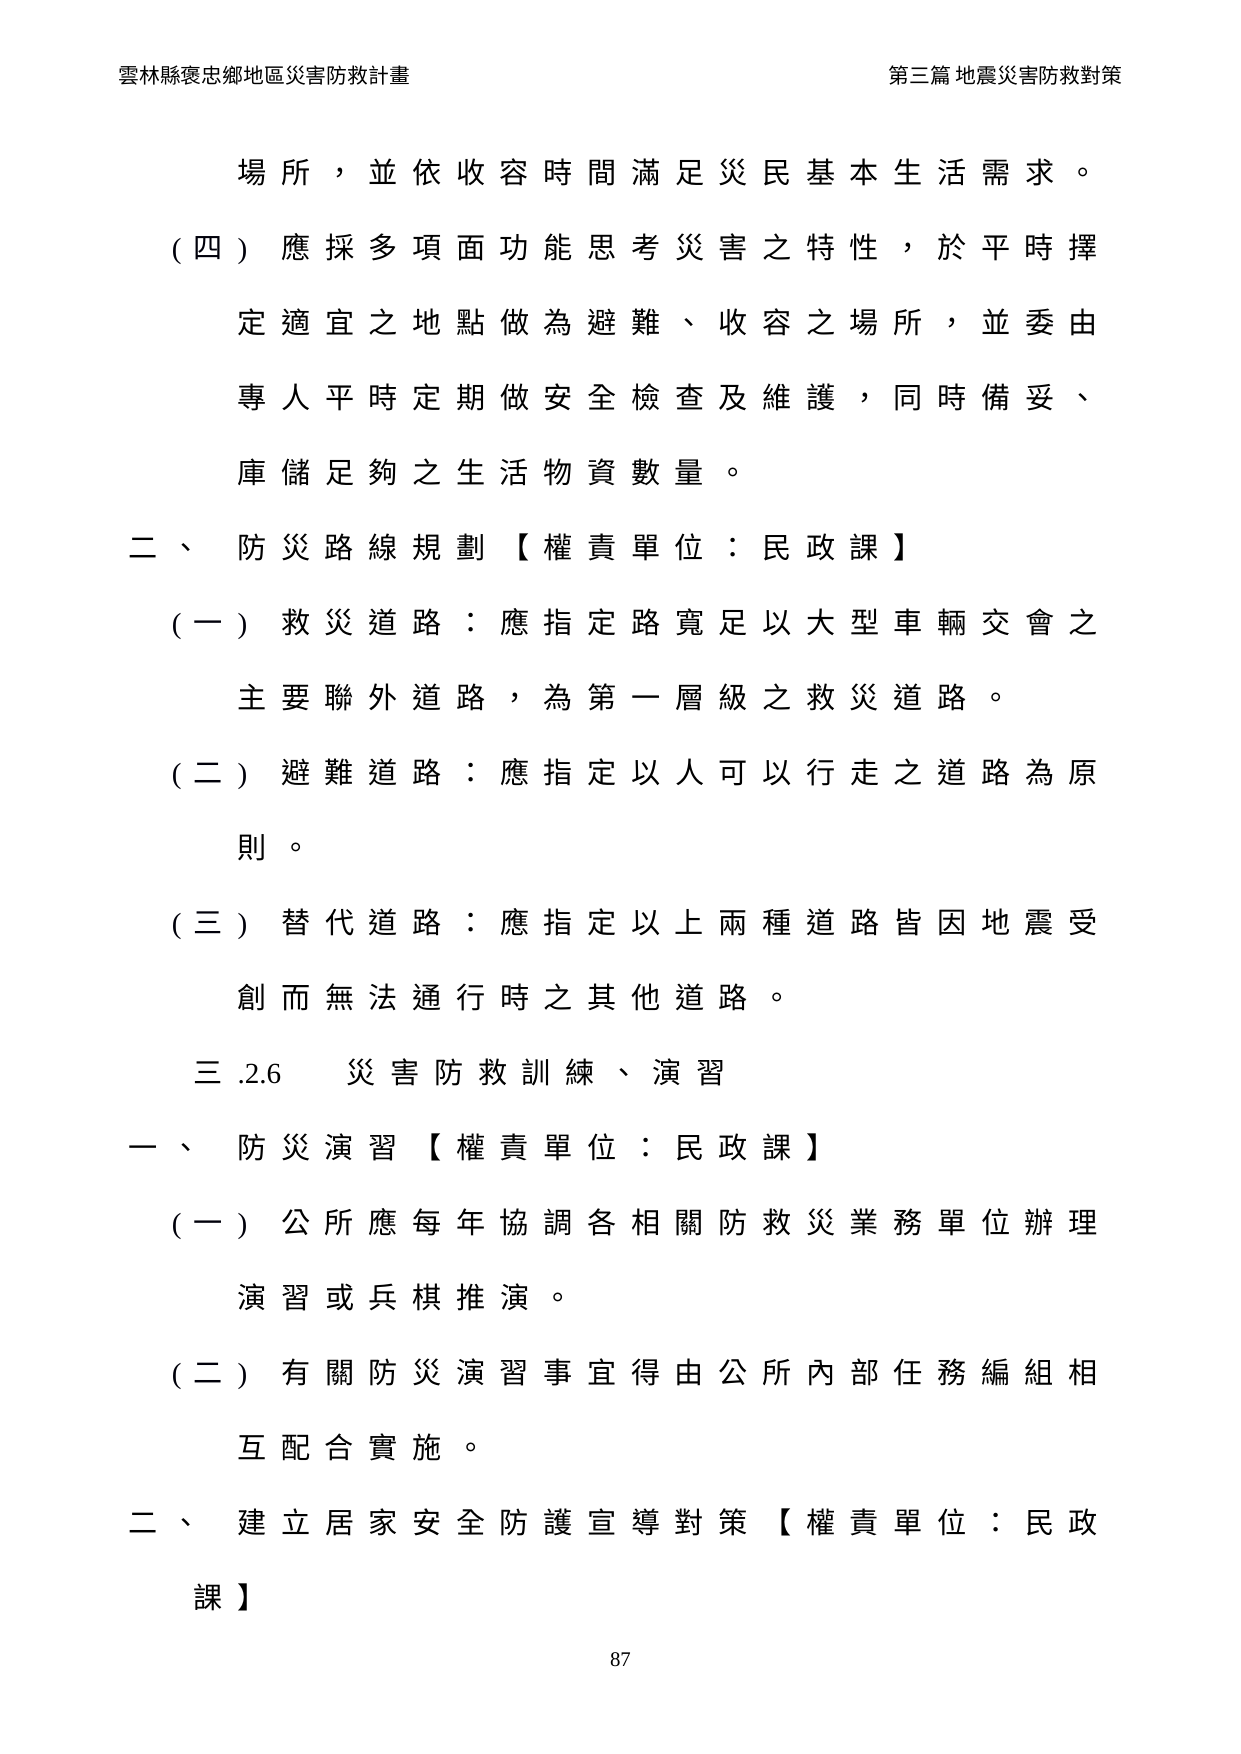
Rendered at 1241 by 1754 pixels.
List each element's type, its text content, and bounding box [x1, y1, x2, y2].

list 替代道路：應指定以上兩種道路皆因地震受創而無法通行時之其他道路。 [157, 877, 1112, 1027]
list 有關防災演習事宜得由公所內部任務編組相互配合實施。 [157, 1327, 1112, 1477]
list 建立居家安全防護宣導對策【權責單位：民政課】 [128, 1477, 1112, 1627]
list 應採多項面功能思考災害之特性，於平時擇定適宜之地點做為避難、收容之場所，並委由專人平時定期做安全檢查及維護，同時備妥、庫儲足夠之生活物資數量。 [157, 202, 1112, 502]
list 防災路線規劃【權責單位：民政課】 [128, 502, 1112, 577]
list 場所，並依收容時間滿足災民基本生活需求。 [157, 127, 1112, 202]
list 救災道路：應指定路寬足以大型車輛交會之主要聯外道路，為第一層級之救災道路。 [157, 577, 1112, 727]
list 公所應每年協調各相關防救災業務單位辦理演習或兵棋推演。 [157, 1177, 1112, 1327]
list 避難道路：應指定以人可以行走之道路為原則。 [157, 727, 1112, 877]
list 防災演習【權責單位：民政課】 [128, 1102, 1112, 1177]
list 災害防救訓練、演習 [187, 1027, 1112, 1102]
